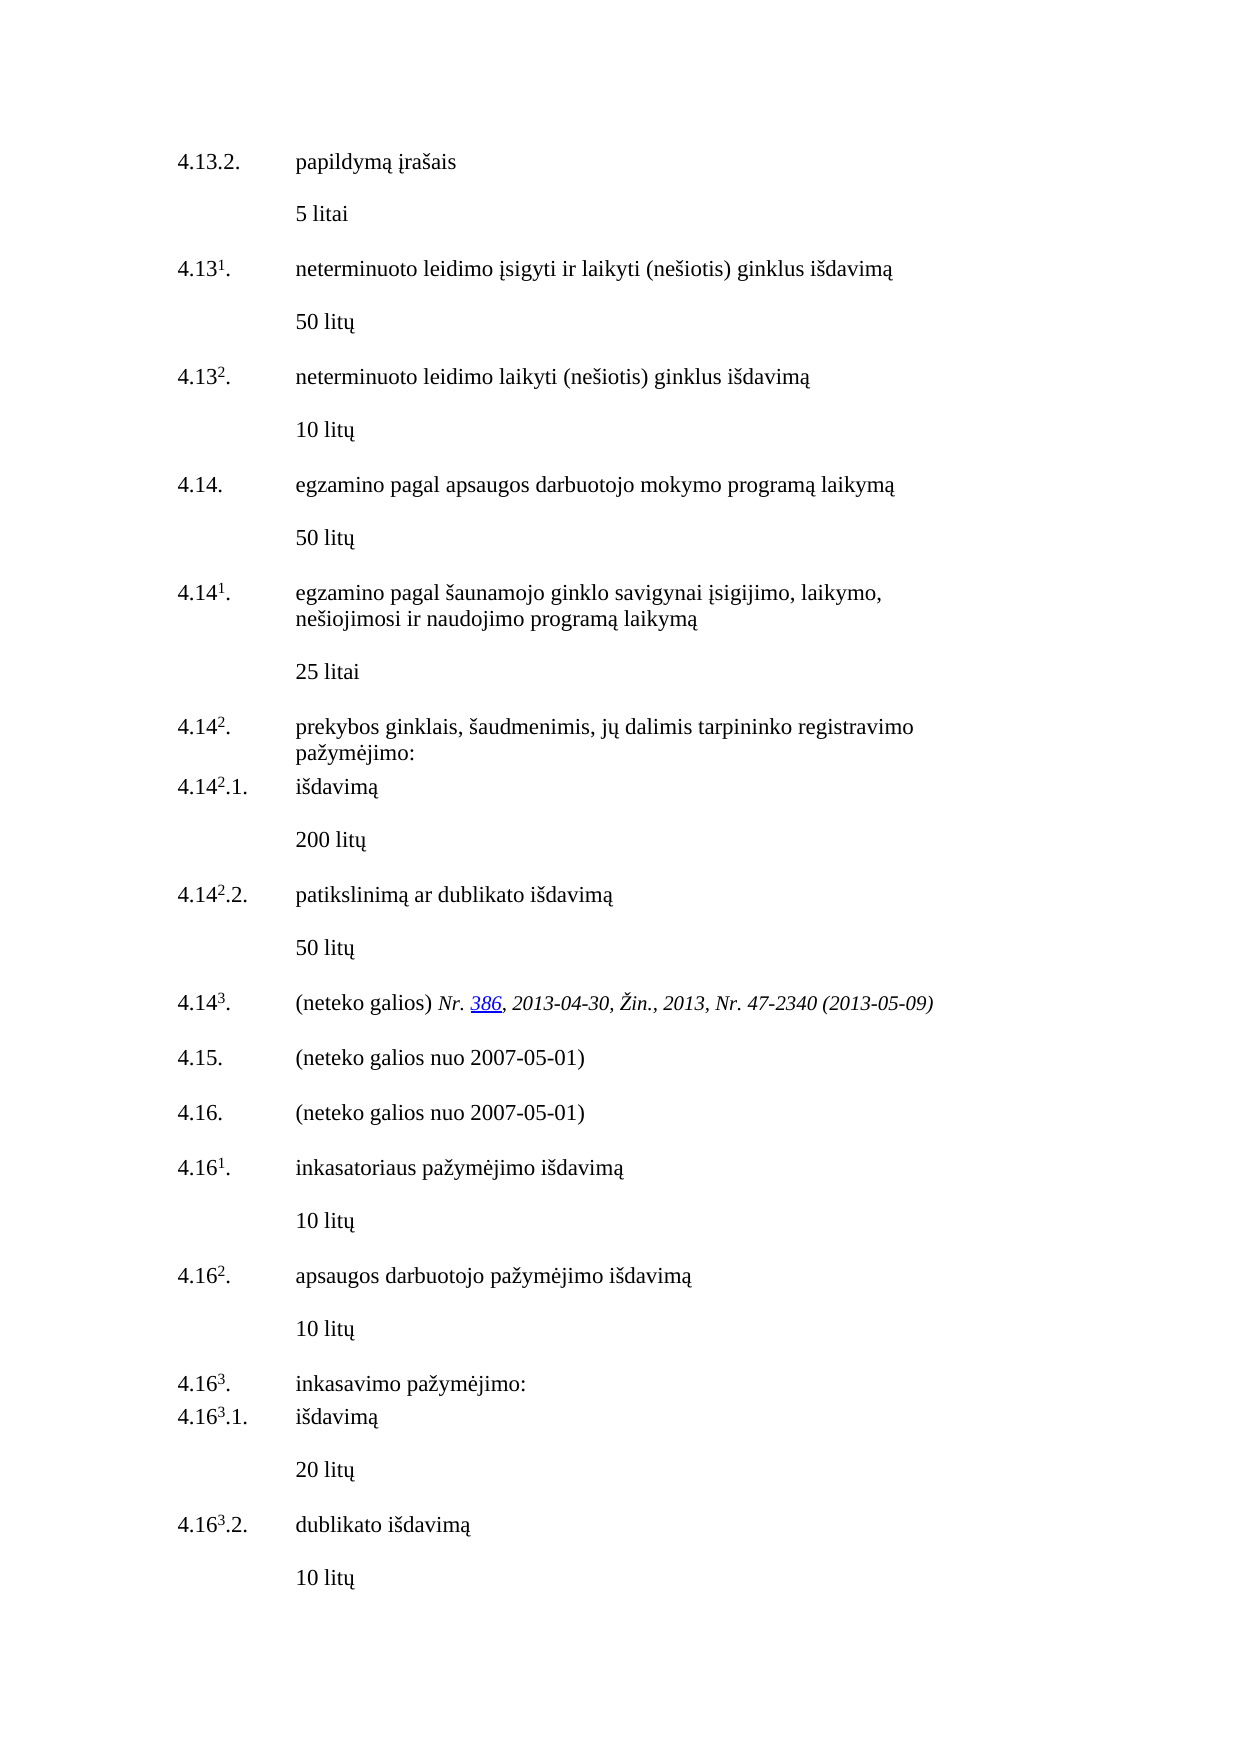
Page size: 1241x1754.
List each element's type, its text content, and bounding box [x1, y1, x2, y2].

text 4.141. egzamino pagal šaunamojo ginklo savigynai įsigijimo, laikymo, [177, 579, 930, 605]
text nešiojimosi ir naudojimo programą laikymą 25 litai [177, 605, 930, 684]
text 4.143. (neteko galios) Nr. 386, 2013-04-30, Žin., 2013, Nr. 47-2340 (2013-05-09) [177, 989, 1122, 1015]
text 4.142.1. išdavimą 200 litų [177, 773, 930, 852]
text 4.142. prekybos ginklais, šaudmenimis, jų dalimis tarpininko registravimo [177, 713, 930, 739]
text 4.161. inkasatoriaus pažymėjimo išdavimą 10 litų [177, 1154, 930, 1233]
text 4.163.1. išdavimą 20 litų [177, 1403, 930, 1482]
text 4.163.2. dublikato išdavimą 10 litų [177, 1511, 930, 1590]
text 4.131. neterminuoto leidimo įsigyti ir laikyti (nešiotis) ginklus išdavimą 50 litų [177, 256, 930, 334]
text 4.142.2. patikslinimą ar dublikato išdavimą 50 litų [177, 881, 930, 960]
text 4.16. (neteko galios nuo 2007-05-01) [177, 1099, 930, 1125]
text pažymėjimo: [177, 739, 930, 766]
text 4.13.2. papildymą įrašais 5 litai [177, 148, 930, 227]
text 4.132. neterminuoto leidimo laikyti (nešiotis) ginklus išdavimą 10 litų [177, 363, 930, 442]
text 4.163. inkasavimo pažymėjimo: [177, 1370, 930, 1396]
text 4.162. apsaugos darbuotojo pažymėjimo išdavimą 10 litų [177, 1262, 930, 1341]
text 4.14. egzamino pagal apsaugos darbuotojo mokymo programą laikymą 50 litų [177, 471, 930, 550]
text 4.15. (neteko galios nuo 2007-05-01) [177, 1044, 930, 1070]
